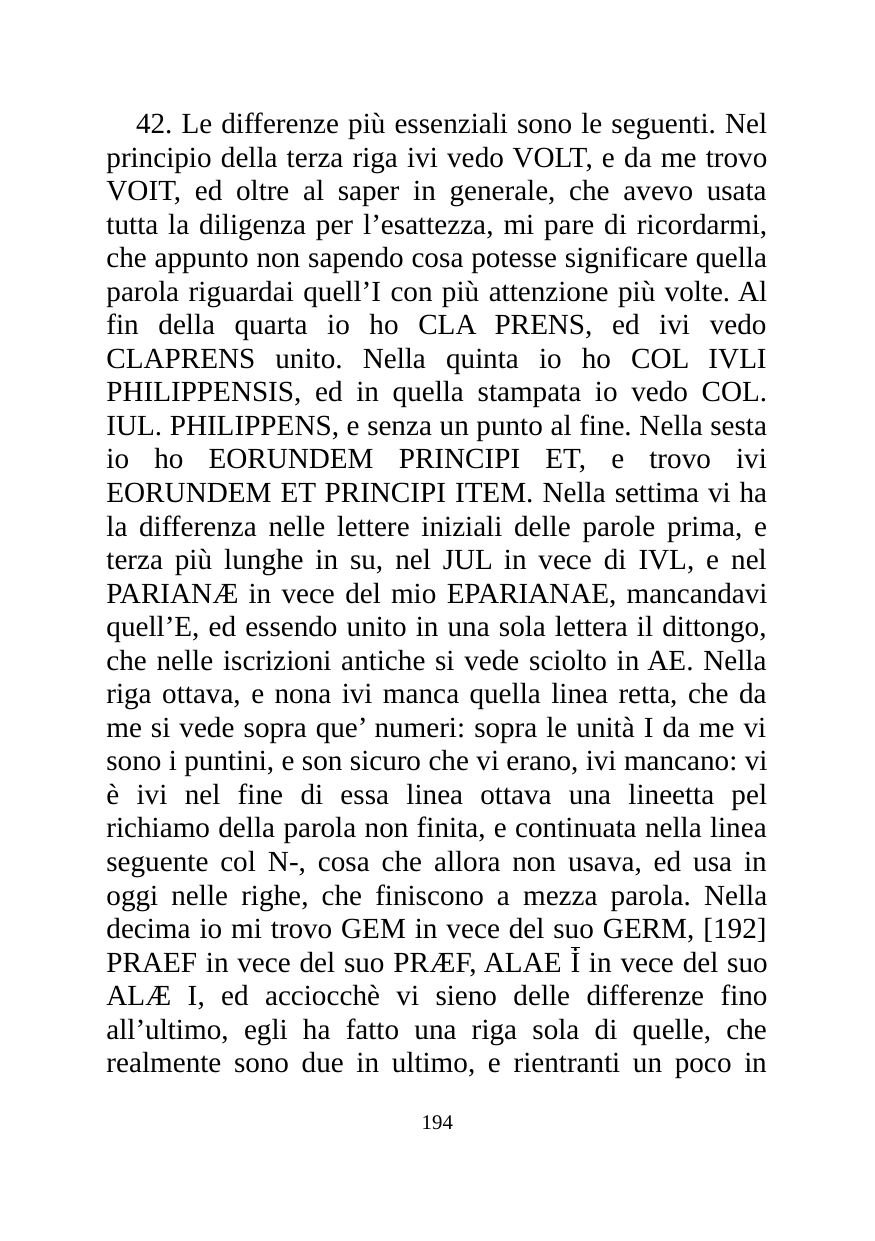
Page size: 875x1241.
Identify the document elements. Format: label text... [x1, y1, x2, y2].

text 42. Le differenze più essenziali sono le seguenti. Nel principio della terza riga ivi vedo VOLT, e da me trovo VOIT, ed oltre al saper in generale, che avevo usata tutta la diligenza per l’esattezza, mi pare di ricordarmi, che appunto non sapendo cosa potesse significare quella parola riguardai quell’I con più attenzione più volte. Al fin della quarta io ho CLA PRENS, ed ivi vedo CLAPRENS unito. Nella quinta io ho COL IVLI PHILIPPENSIS, ed in quella stampata io vedo COL. IUL. PHILIPPENS, e senza un punto al fine. Nella sesta io ho EORUNDEM PRINCIPI ET, e trovo ivi EORUNDEM ET PRINCIPI ITEM. Nella settima vi ha la differenza nelle lettere iniziali delle parole prima, e terza più lunghe in su, nel JUL in vece di IVL, e nel PARIANÆ in vece del mio EPARIANAE, mancandavi quell’E, ed essendo unito in una sola lettera il dittongo, che nelle iscrizioni antiche si vede sciolto in AE. Nella riga ottava, e nona ivi manca quella linea retta, che da me si vede sopra que’ numeri: sopra le unità I da me vi sono i puntini, e son sicuro che vi erano, ivi mancano: vi è ivi nel fine di essa linea ottava una lineetta pel richiamo della parola non finita, e continuata nella linea seguente col N-, cosa che allora non usava, ed usa in oggi nelle righe, che finiscono a mezza parola. Nella decima io mi trovo GEM in vece del suo GERM, [192] PRAEF in vece del suo PRÆF, ALAE İ in vece del suo ALÆ I, ed acciocchè vi sieno delle differenze fino all’ultimo, egli ha fatto una riga sola di quelle, che realmente sono due in ultimo, e rientranti un poco in [106, 106, 768, 1079]
